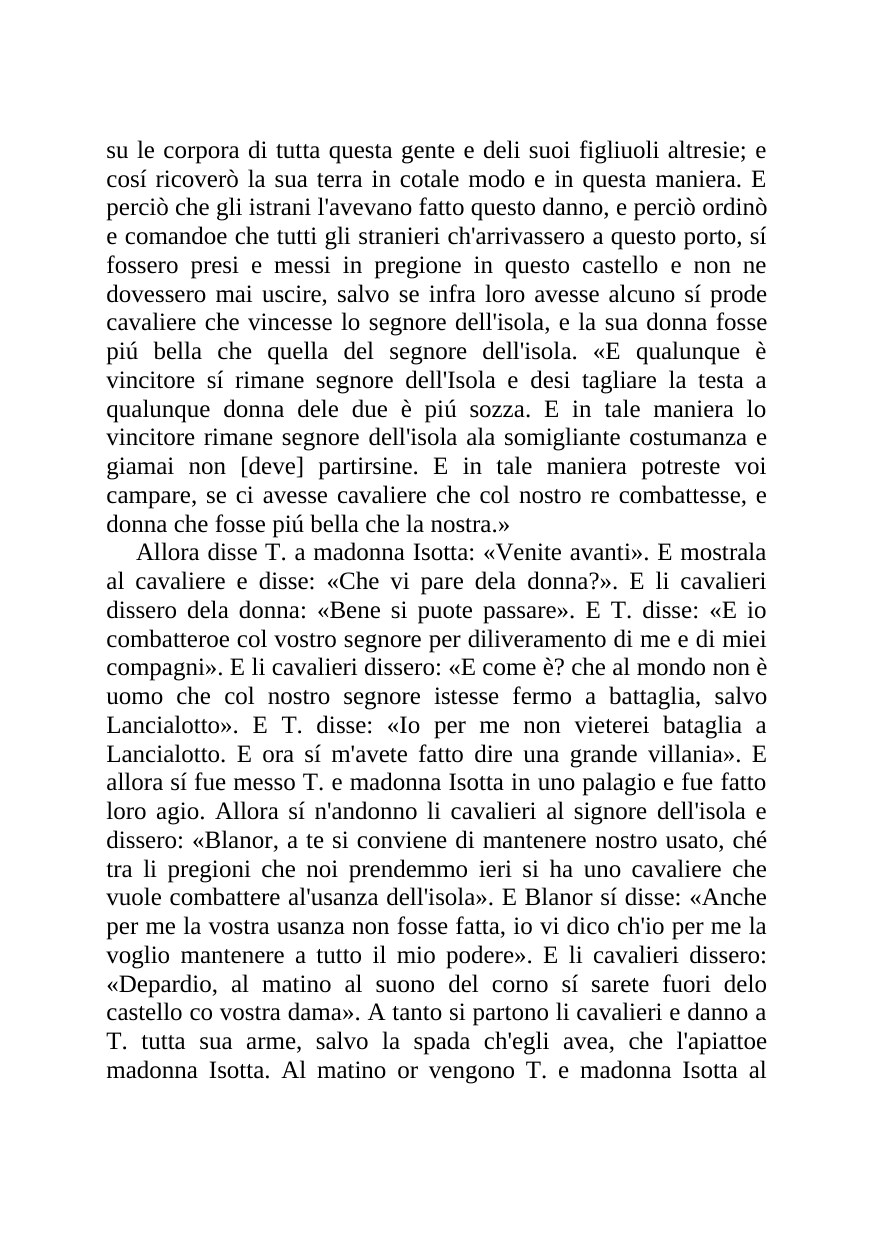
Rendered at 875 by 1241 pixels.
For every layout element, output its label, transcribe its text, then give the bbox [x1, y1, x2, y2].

text su le corpora di tutta questa gente e deli suoi figliuoli altresie; e cosí ricoverò la sua terra in cotale modo e in questa maniera. E perciò che gli istrani l'avevano fatto questo danno, e perciò ordinò e comandoe che tutti gli stranieri ch'arrivassero a questo porto, sí fossero presi e messi in pregione in questo castello e non ne dovessero mai uscire, salvo se infra loro avesse alcuno sí prode cavaliere che vincesse lo segnore dell'isola, e la sua donna fosse piú bella che quella del segnore dell'isola. «E qualunque è vincitore sí rimane segnore dell'Isola e desi tagliare la testa a qualunque donna dele due è piú sozza. E in tale maniera lo vincitore rimane segnore dell'isola ala somigliante costumanza e giamai non [deve] partirsine. E in tale maniera potreste voi campare, se ci avesse cavaliere che col nostro re combattesse, e donna che fosse piú bella che la nostra.» [106, 135, 768, 537]
text Allora disse T. a madonna Isotta: «Venite avanti». E mostrala al cavaliere e disse: «Che vi pare dela donna?». E li cavalieri dissero dela donna: «Bene si puote passare». E T. disse: «E io combatteroe col vostro segnore per diliveramento di me e di miei compagni». E li cavalieri dissero: «E come è? che al mondo non è uomo che col nostro segnore istesse fermo a battaglia, salvo Lancialotto». E T. disse: «Io per me non vieterei bataglia a Lancialotto. E ora sí m'avete fatto dire una grande villania». E allora sí fue messo T. e madonna Isotta in uno palagio e fue fatto loro agio. Allora sí n'andonno li cavalieri al signore dell'isola e dissero: «Blanor, a te si conviene di mantenere nostro usato, ché tra li pregioni che noi prendemmo ieri si ha uno cavaliere che vuole combattere al'usanza dell'isola». E Blanor sí disse: «Anche per me la vostra usanza non fosse fatta, io vi dico ch'io per me la voglio mantenere a tutto il mio podere». E li cavalieri dissero: «Depardio, al matino al suono del corno sí sarete fuori delo castello co vostra dama». A tanto si partono li cavalieri e danno a T. tutta sua arme, salvo la spada ch'egli avea, che l'apiattoe madonna Isotta. Al matino or vengono T. e madonna Isotta al [106, 537, 768, 1084]
